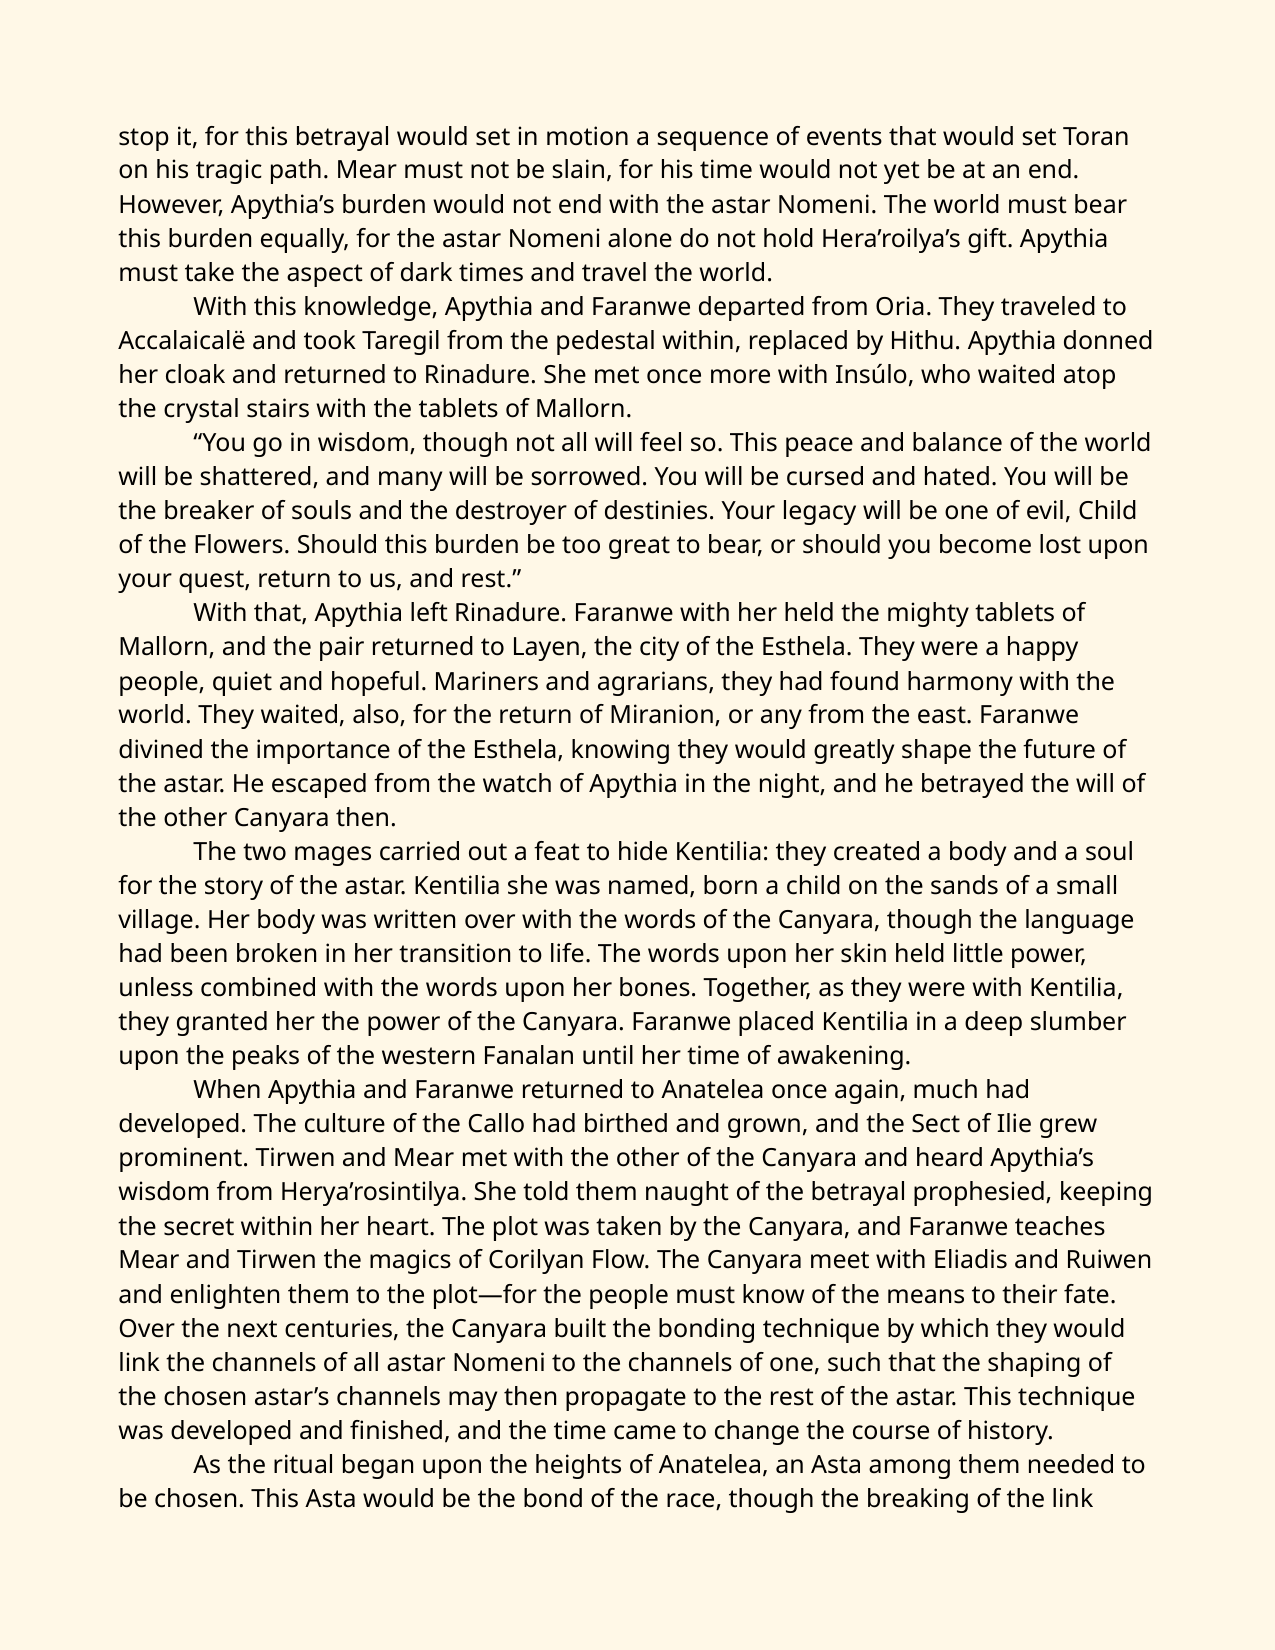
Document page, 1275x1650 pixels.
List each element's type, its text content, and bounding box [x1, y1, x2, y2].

text When Apythia and Faranwe returned to Anatelea once again, much had developed. The culture of the Callo had birthed and grown, and the Sect of Ilie grew prominent. Tirwen and Mear met with the other of the Canyara and heard Apythia’s wisdom from Herya’rosintilya. She told them naught of the betrayal prophesied, keeping the secret within her heart. The plot was taken by the Canyara, and Faranwe teaches Mear and Tirwen the magics of Corilyan Flow. The Canyara meet with Eliadis and Ruiwen and enlighten them to the plot—for the people must know of the means to their fate. Over the next centuries, the Canyara built the bonding technique by which they would link the channels of all astar Nomeni to the channels of one, such that the shaping of the chosen astar’s channels may then propagate to the rest of the astar. This technique was developed and finished, and the time came to change the course of history. [118, 1072, 1157, 1447]
text “You go in wisdom, though not all will feel so. This peace and balance of the world will be shattered, and many will be sorrowed. You will be cursed and hated. You will be the breaker of souls and the destroyer of destinies. Your legacy will be one of evil, Child of the Flowers. Should this burden be too great to bear, or should you become lost upon your quest, return to us, and rest.” [118, 425, 1157, 595]
text stop it, for this betrayal would set in motion a sequence of events that would set Toran on his tragic path. Mear must not be slain, for his time would not yet be at an end. However, Apythia’s burden would not end with the astar Nomeni. The world must bear this burden equally, for the astar Nomeni alone do not hold Hera’roilya’s gift. Apythia must take the aspect of dark times and travel the world. [118, 118, 1157, 288]
text With that, Apythia left Rinadure. Faranwe with her held the mighty tablets of Mallorn, and the pair returned to Layen, the city of the Esthela. They were a happy people, quiet and hopeful. Mariners and agrarians, they had found harmony with the world. They waited, also, for the return of Miranion, or any from the east. Faranwe divined the importance of the Esthela, knowing they would greatly shape the future of the astar. He escaped from the watch of Apythia in the night, and he betrayed the will of the other Canyara then. [118, 595, 1157, 833]
text The two mages carried out a feat to hide Kentilia: they created a body and a soul for the story of the astar. Kentilia she was named, born a child on the sands of a small village. Her body was written over with the words of the Canyara, though the language had been broken in her transition to life. The words upon her skin held little power, unless combined with the words upon her bones. Together, as they were with Kentilia, they granted her the power of the Canyara. Faranwe placed Kentilia in a deep slumber upon the peaks of the western Fanalan until her time of awakening. [118, 833, 1157, 1072]
text With this knowledge, Apythia and Faranwe departed from Oria. They traveled to Accalaicalë and took Taregil from the pedestal within, replaced by Hithu. Apythia donned her cloak and returned to Rinadure. She met once more with Insúlo, who waited atop the crystal stairs with the tablets of Mallorn. [118, 288, 1157, 425]
text As the ritual began upon the heights of Anatelea, an Asta among them needed to be chosen. This Asta would be the bond of the race, though the breaking of the link [118, 1447, 1157, 1515]
